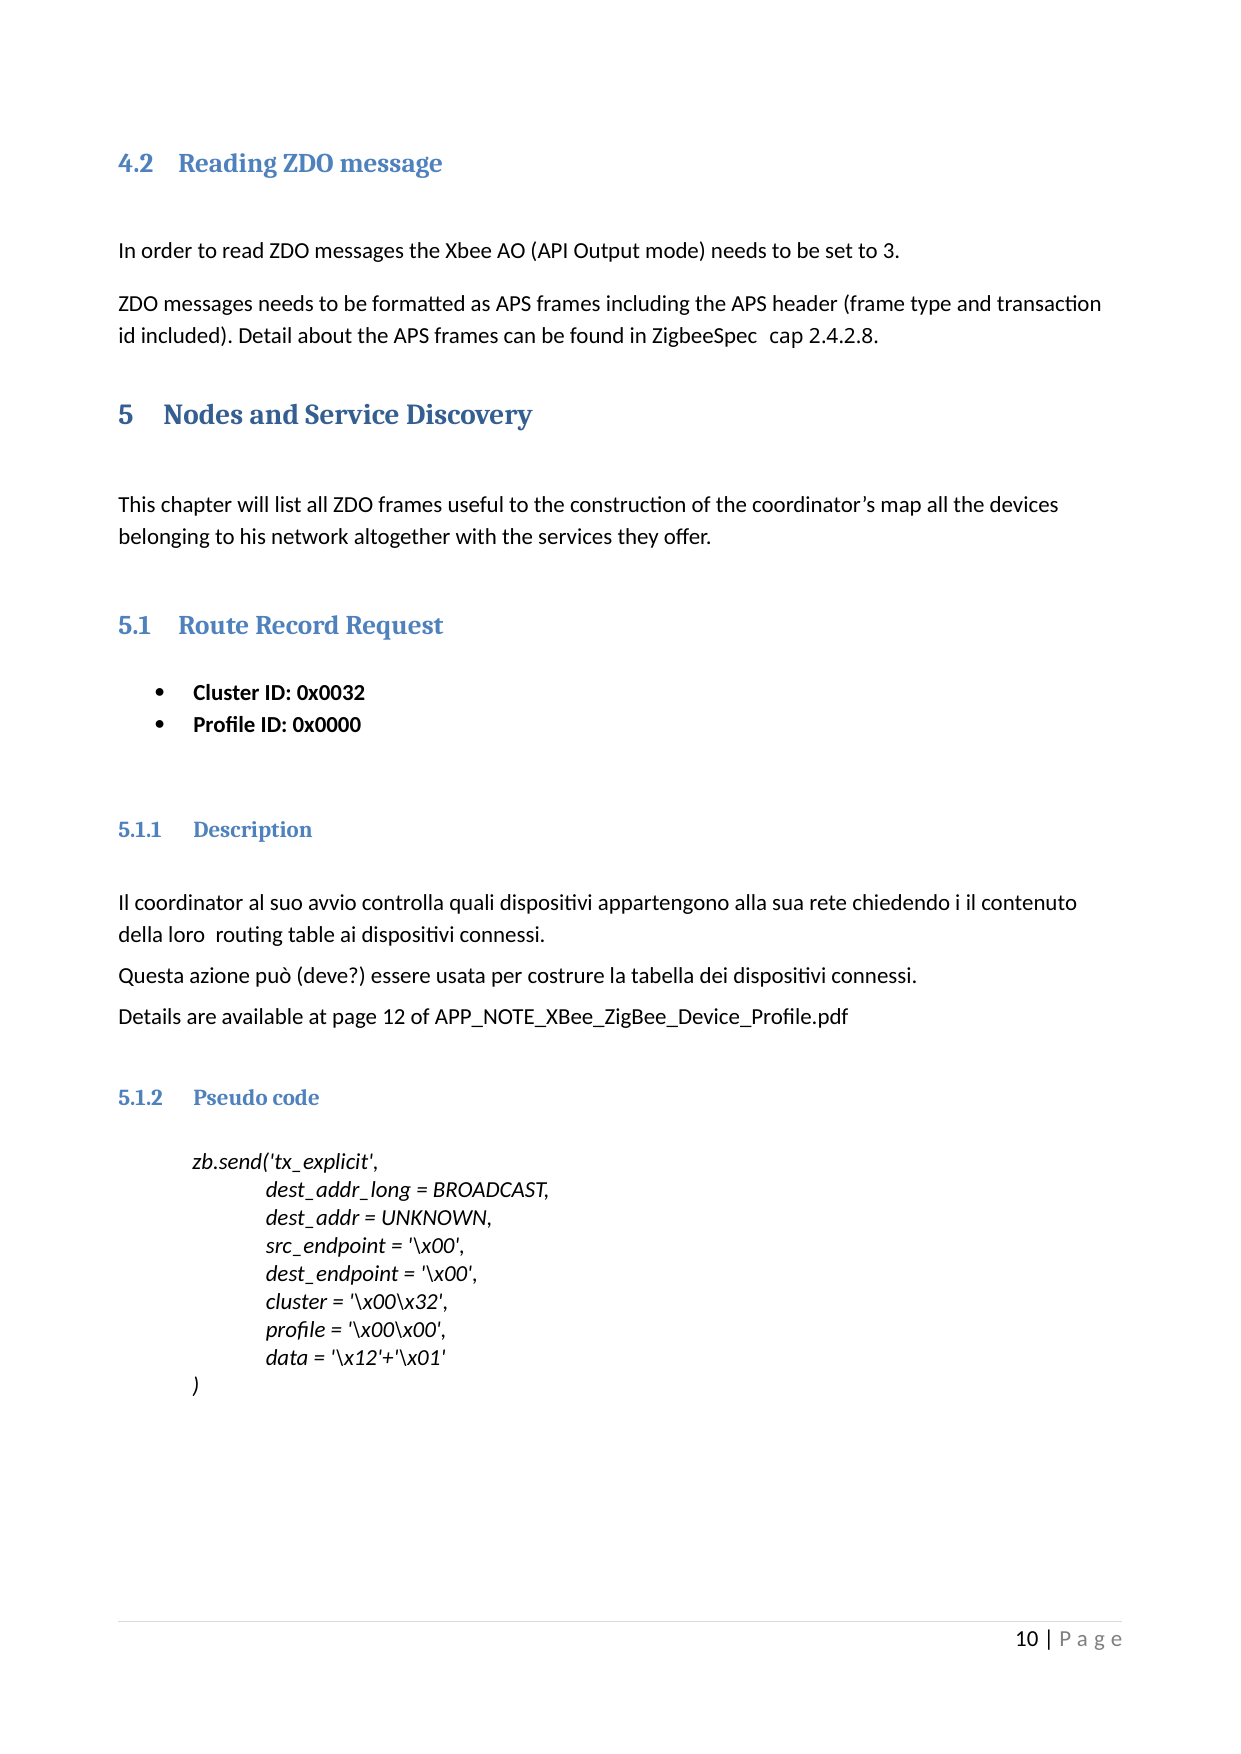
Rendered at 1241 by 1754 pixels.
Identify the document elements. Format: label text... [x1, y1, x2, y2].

text This chapter will list all ZDO frames useful to the construction of the coordinator’s map all the devices belonging to his network altogether with the services they offer. [118, 490, 1122, 550]
text data = '\x12'+'\x01' [192, 1343, 1122, 1371]
subtitle Route Record Request [118, 610, 1122, 641]
text dest_endpoint = '\x00', [192, 1259, 1122, 1287]
text dest_addr_long = BROADCAST, [192, 1175, 1122, 1203]
text profile = '\x00\x00', [192, 1315, 1122, 1343]
subtitle Nodes and Service Discovery [118, 398, 1122, 432]
list Profile ID: 0x0000 [156, 710, 1122, 738]
text dest_addr = UNKNOWN, [192, 1203, 1122, 1231]
text Il coordinator al suo avvio controlla quali dispositivi appartengono alla sua rete chiedendo i il contenuto della loro routing table ai dispositivi connessi. [118, 888, 1122, 948]
text zb.send('tx_explicit', [192, 1147, 1122, 1175]
text Questa azione può (deve?) essere usata per costrure la tabella dei dispositivi connessi. [118, 961, 1122, 989]
text In order to read ZDO messages the Xbee AO (API Output mode) needs to be set to 3. [118, 236, 1122, 264]
text ZDO messages needs to be formatted as APS frames including the APS header (frame type and transaction id included). Detail about the APS frames can be found in ZigbeeSpec cap 2.4.2.8. [118, 289, 1122, 350]
text src_endpoint = '\x00', [192, 1231, 1122, 1259]
subtitle Pseudo code [118, 1084, 1122, 1111]
subtitle Description [118, 816, 1122, 843]
text ) [192, 1371, 1122, 1399]
subtitle Reading ZDO message [118, 148, 1122, 179]
list Cluster ID: 0x0032 [156, 678, 1122, 706]
text Details are available at page 12 of APP_NOTE_XBee_ZigBee_Device_Profile.pdf [118, 1002, 1122, 1030]
text cluster = '\x00\x32', [192, 1287, 1122, 1315]
